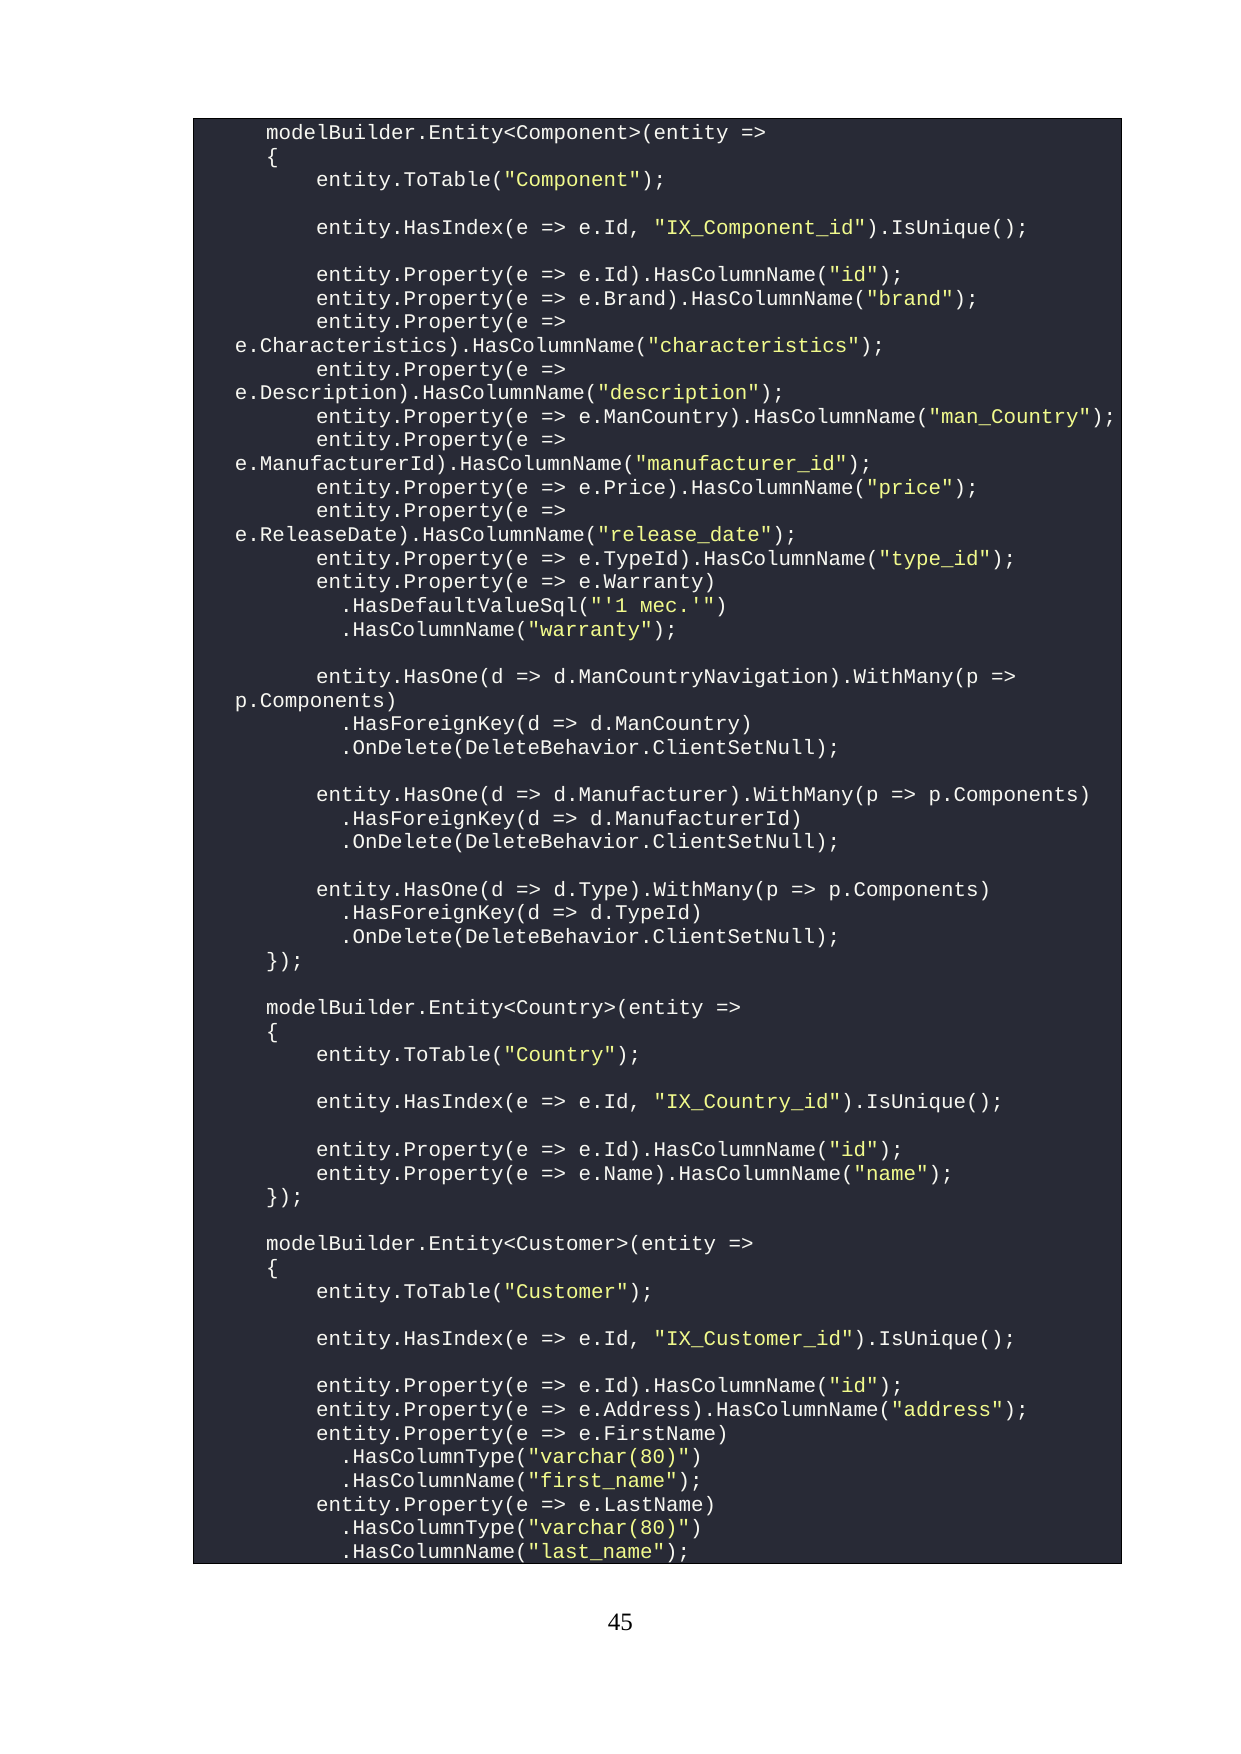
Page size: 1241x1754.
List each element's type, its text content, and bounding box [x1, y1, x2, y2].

list .OnDelete(DeleteBehavior.ClientSetNull); [194, 922, 1121, 946]
list .HasColumnName("first_name"); [194, 1466, 1121, 1489]
list entity.HasOne(d => d.Manufacturer).WithMany(p => p.Components) [194, 780, 1121, 804]
list entity.ToTable("Customer"); [194, 1277, 1121, 1300]
list entity.Property(e => e.FirstName) [194, 1419, 1121, 1442]
list modelBuilder.Entity<Country>(entity => [194, 993, 1121, 1017]
list entity.ToTable("Component"); [194, 165, 1121, 189]
list .HasForeignKey(d => d.ManCountry) [194, 709, 1121, 733]
list entity.Property(e => e.TypeId).HasColumnName("type_id"); [194, 544, 1121, 567]
list entity.Property(e => e.Brand).HasColumnName("brand"); [194, 284, 1121, 307]
list modelBuilder.Entity<Component>(entity => [194, 119, 1121, 142]
list entity.Property(e => e.Description).HasColumnName("description"); [194, 354, 1121, 402]
list entity.ToTable("Country"); [194, 1040, 1121, 1064]
list entity.HasIndex(e => e.Id, "IX_Country_id").IsUnique(); [194, 1088, 1121, 1111]
list entity.Property(e => e.Id).HasColumnName("id"); [194, 1371, 1121, 1395]
list .HasColumnName("warranty"); [194, 615, 1121, 638]
list entity.Property(e => e.ReleaseDate).HasColumnName("release_date"); [194, 496, 1121, 544]
list modelBuilder.Entity<Customer>(entity => [194, 1229, 1121, 1253]
list entity.Property(e => e.Characteristics).HasColumnName("characteristics"); [194, 307, 1121, 354]
list .OnDelete(DeleteBehavior.ClientSetNull); [194, 733, 1121, 757]
list }); [194, 946, 1121, 969]
list entity.Property(e => e.Address).HasColumnName("address"); [194, 1395, 1121, 1419]
list .HasColumnName("last_name"); [194, 1537, 1121, 1563]
list entity.Property(e => e.Price).HasColumnName("price"); [194, 473, 1121, 496]
list { [194, 1017, 1121, 1040]
list entity.HasIndex(e => e.Id, "IX_Customer_id").IsUnique(); [194, 1324, 1121, 1348]
list entity.Property(e => e.ManCountry).HasColumnName("man_Country"); [194, 402, 1121, 426]
list { [194, 1253, 1121, 1277]
list .HasForeignKey(d => d.TypeId) [194, 898, 1121, 922]
list .HasColumnType("varchar(80)") [194, 1513, 1121, 1537]
list entity.Property(e => e.Warranty) [194, 567, 1121, 591]
list entity.Property(e => e.Id).HasColumnName("id"); [194, 1135, 1121, 1158]
list { [194, 142, 1121, 165]
list entity.Property(e => e.ManufacturerId).HasColumnName("manufacturer_id"); [194, 426, 1121, 473]
list .HasColumnType("varchar(80)") [194, 1442, 1121, 1466]
list entity.HasOne(d => d.ManCountryNavigation).WithMany(p => p.Components) [194, 662, 1121, 709]
list entity.HasIndex(e => e.Id, "IX_Component_id").IsUnique(); [194, 213, 1121, 236]
list entity.Property(e => e.Name).HasColumnName("name"); [194, 1158, 1121, 1182]
list }); [194, 1182, 1121, 1206]
list entity.Property(e => e.LastName) [194, 1489, 1121, 1513]
list entity.Property(e => e.Id).HasColumnName("id"); [194, 260, 1121, 284]
list .HasDefaultValueSql("'1 мес.'") [194, 591, 1121, 615]
list entity.HasOne(d => d.Type).WithMany(p => p.Components) [194, 875, 1121, 898]
list .HasForeignKey(d => d.ManufacturerId) [194, 804, 1121, 827]
list .OnDelete(DeleteBehavior.ClientSetNull); [194, 827, 1121, 851]
